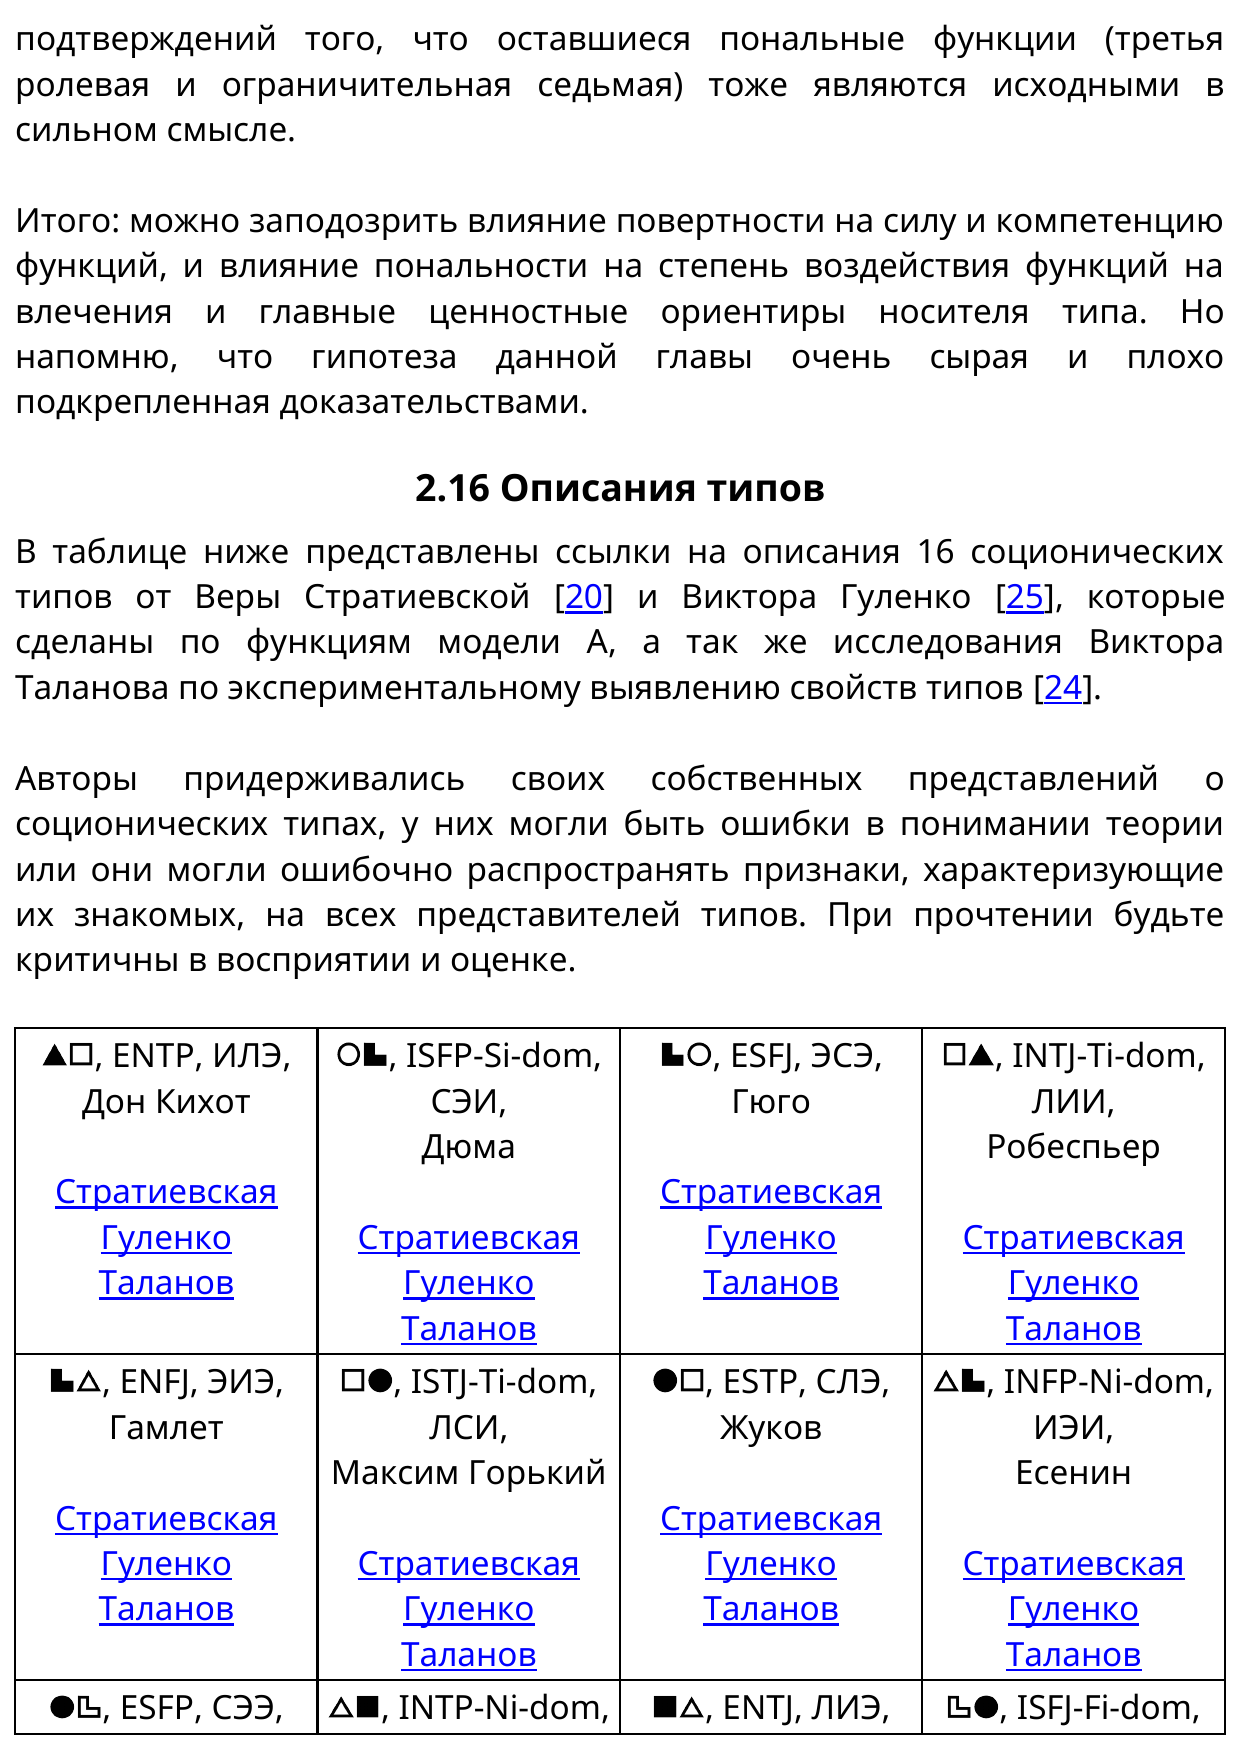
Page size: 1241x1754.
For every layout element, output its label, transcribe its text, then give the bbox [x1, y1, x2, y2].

table_cell , ESFP, СЭЭ, [16, 1681, 316, 1733]
picture [659, 1041, 713, 1068]
subtitle 2.16 Описания типов [15, 462, 1226, 513]
table_cell , ENTJ, ЛИЭ, [621, 1681, 921, 1733]
picture [945, 1693, 1000, 1720]
picture [651, 1367, 706, 1394]
table_cell , ENFJ, ЭИЭ, Гамлет Стратиевская Гуленко Таланов [16, 1355, 316, 1679]
picture [335, 1041, 389, 1068]
table_cell , ESTP, СЛЭ, Жуков Стратиевская Гуленко Таланов [621, 1355, 921, 1679]
table_header , ISFP-Si-dom, СЭИ, Дюма Стратиевская Гуленко Таланов [319, 1029, 619, 1353]
picture [48, 1367, 102, 1394]
table_header , INTJ-Ti-dom, ЛИИ, Робеспьер Стратиевская Гуленко Таланов [923, 1029, 1224, 1353]
table_cell , ISTJ-Ti-dom, ЛСИ, Максим Горький Стратиевская Гуленко Таланов [319, 1355, 619, 1679]
picture [651, 1693, 705, 1720]
picture [41, 1041, 95, 1068]
table_header , ESFJ, ЭСЭ, Гюго Стратиевская Гуленко Таланов [621, 1029, 921, 1353]
table_cell , INTP-Ni-dom, [319, 1681, 619, 1733]
picture [339, 1367, 394, 1394]
table_cell , ISFJ-Fi-dom, [923, 1681, 1224, 1733]
table_header , ENTP, ИЛЭ, Дон Кихот Стратиевская Гуленко Таланов [16, 1029, 316, 1353]
picture [48, 1693, 103, 1720]
text Авторы придерживались своих собственных представлений о соционических типах, у них могли быть ошибки в понимании теории или они могли ошибочно распространять признаки, характеризующие их знакомых, на всех представителей типов. При прочтении будьте критичны в восприятии и оценке. [15, 754, 1226, 982]
text В таблице ниже представлены ссылки на описания 16 соционических типов от Веры Стратиевской [20] и Виктора Гуленко [25], которые сделаны по функциям модели А, а так же исследования Виктора Таланова по экспериментальному выявлению свойств типов [24]. [15, 527, 1226, 709]
text подтверждений того, что оставшиеся пональные функции (третья ролевая и ограничительная седьмая) тоже являются исходными в сильном смысле. [15, 15, 1226, 151]
picture [932, 1367, 987, 1394]
table_cell , INFP-Ni-dom, ИЭИ, Есенин Стратиевская Гуленко Таланов [923, 1355, 1224, 1679]
picture [941, 1041, 995, 1068]
text Итого: можно заподозрить влияние повертности на силу и компетенцию функций, и влияние пональности на степень воздействия функций на влечения и главные ценностные ориентиры носителя типа. Но напомню, что гипотеза данной главы очень сырая и плохо подкрепленная доказательствами. [15, 197, 1226, 424]
picture [327, 1693, 381, 1720]
